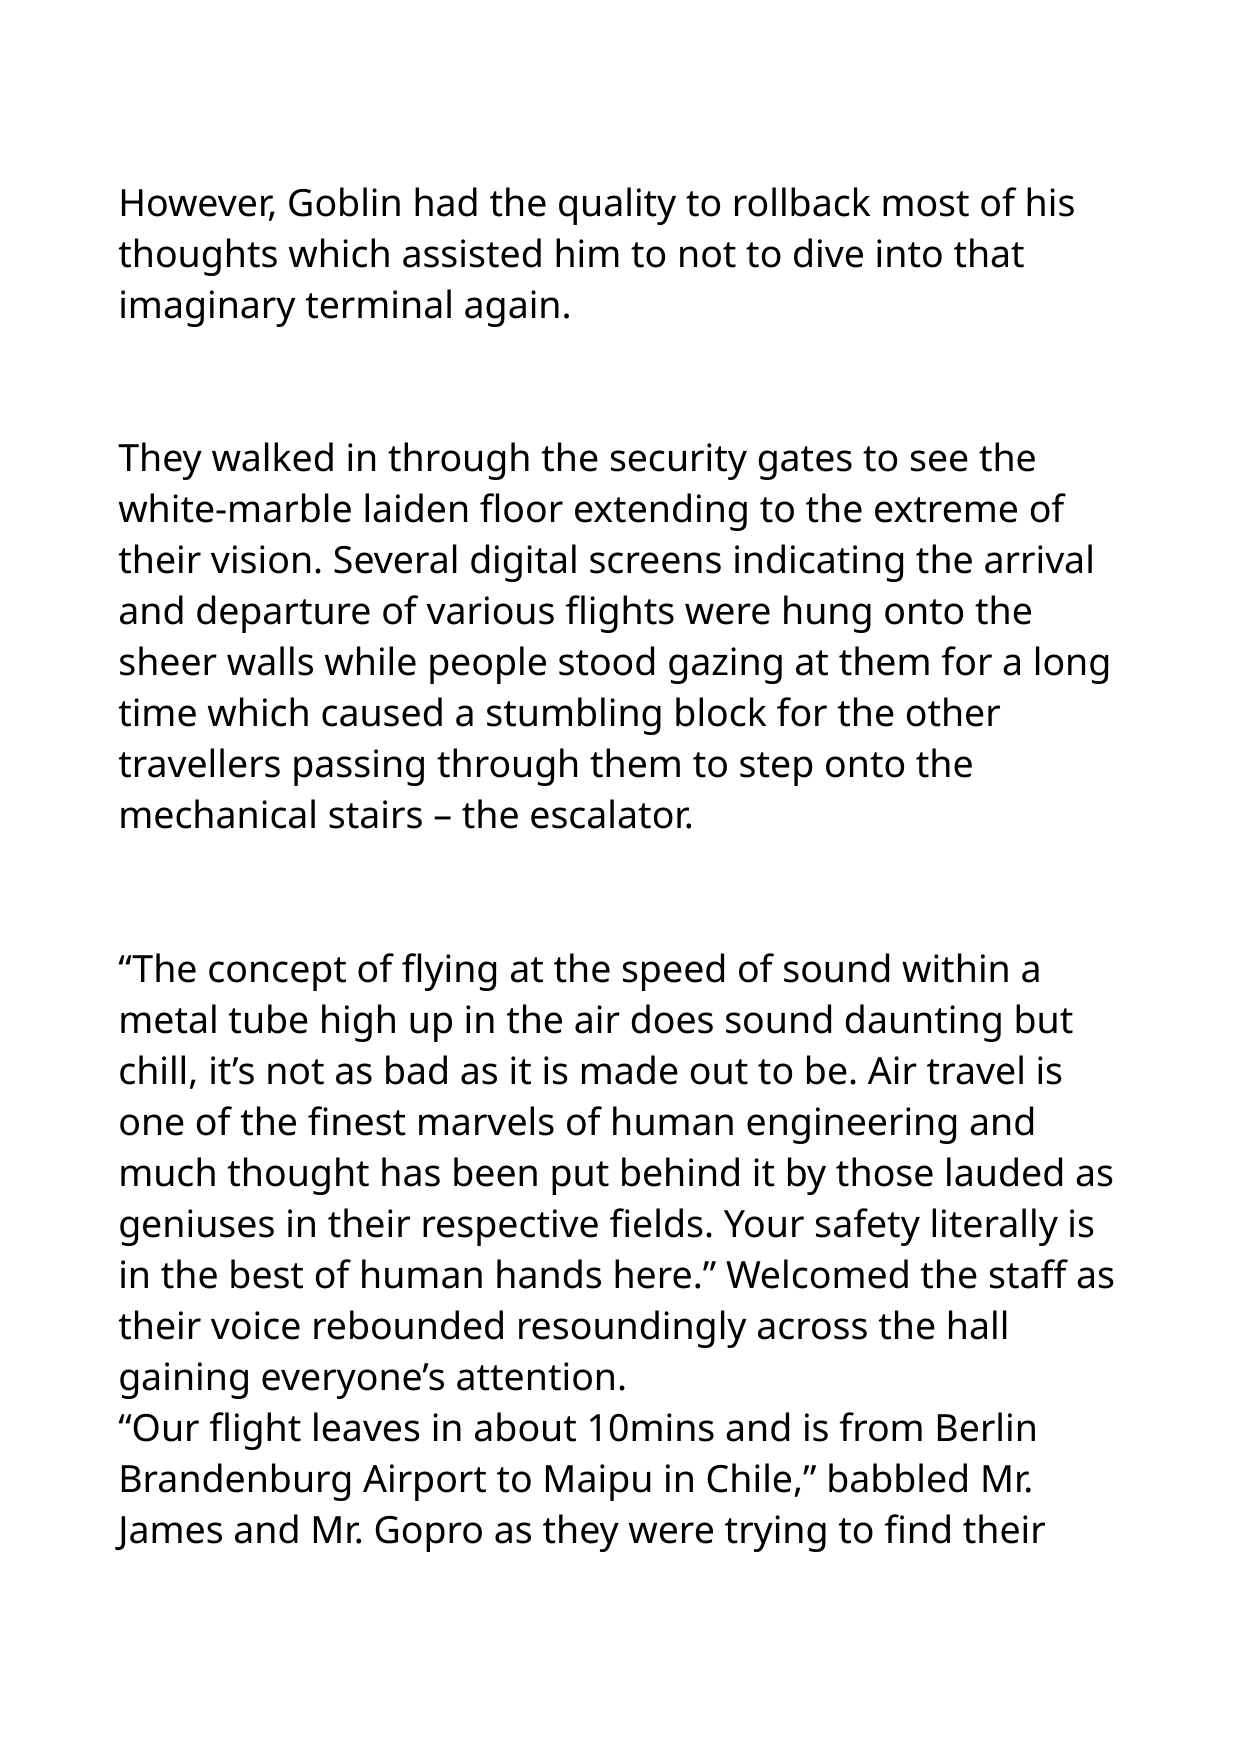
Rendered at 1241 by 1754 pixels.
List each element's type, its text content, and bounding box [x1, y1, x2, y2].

text However, Goblin had the quality to rollback most of his thoughts which assisted him to not to dive into that imaginary terminal again. [118, 176, 1122, 329]
text “Our flight leaves in about 10mins and is from Berlin Brandenburg Airport to Maipu in Chile,” babbled Mr. James and Mr. Gopro as they were trying to find their [118, 1401, 1122, 1554]
text “The concept of flying at the speed of sound within a metal tube high up in the air does sound daunting but chill, it’s not as bad as it is made out to be. Air travel is one of the finest marvels of human engineering and much thought has been put behind it by those lauded as geniuses in their respective fields. Your safety literally is in the best of human hands here.” Welcomed the staff as their voice rebounded resoundingly across the hall gaining everyone’s attention. [118, 942, 1122, 1401]
text They walked in through the security gates to see the white-marble laiden floor extending to the extreme of their vision. Several digital screens indicating the arrival and departure of various flights were hung onto the sheer walls while people stood gazing at them for a long time which caused a stumbling block for the other travellers passing through them to step onto the mechanical stairs – the escalator. [118, 432, 1122, 840]
